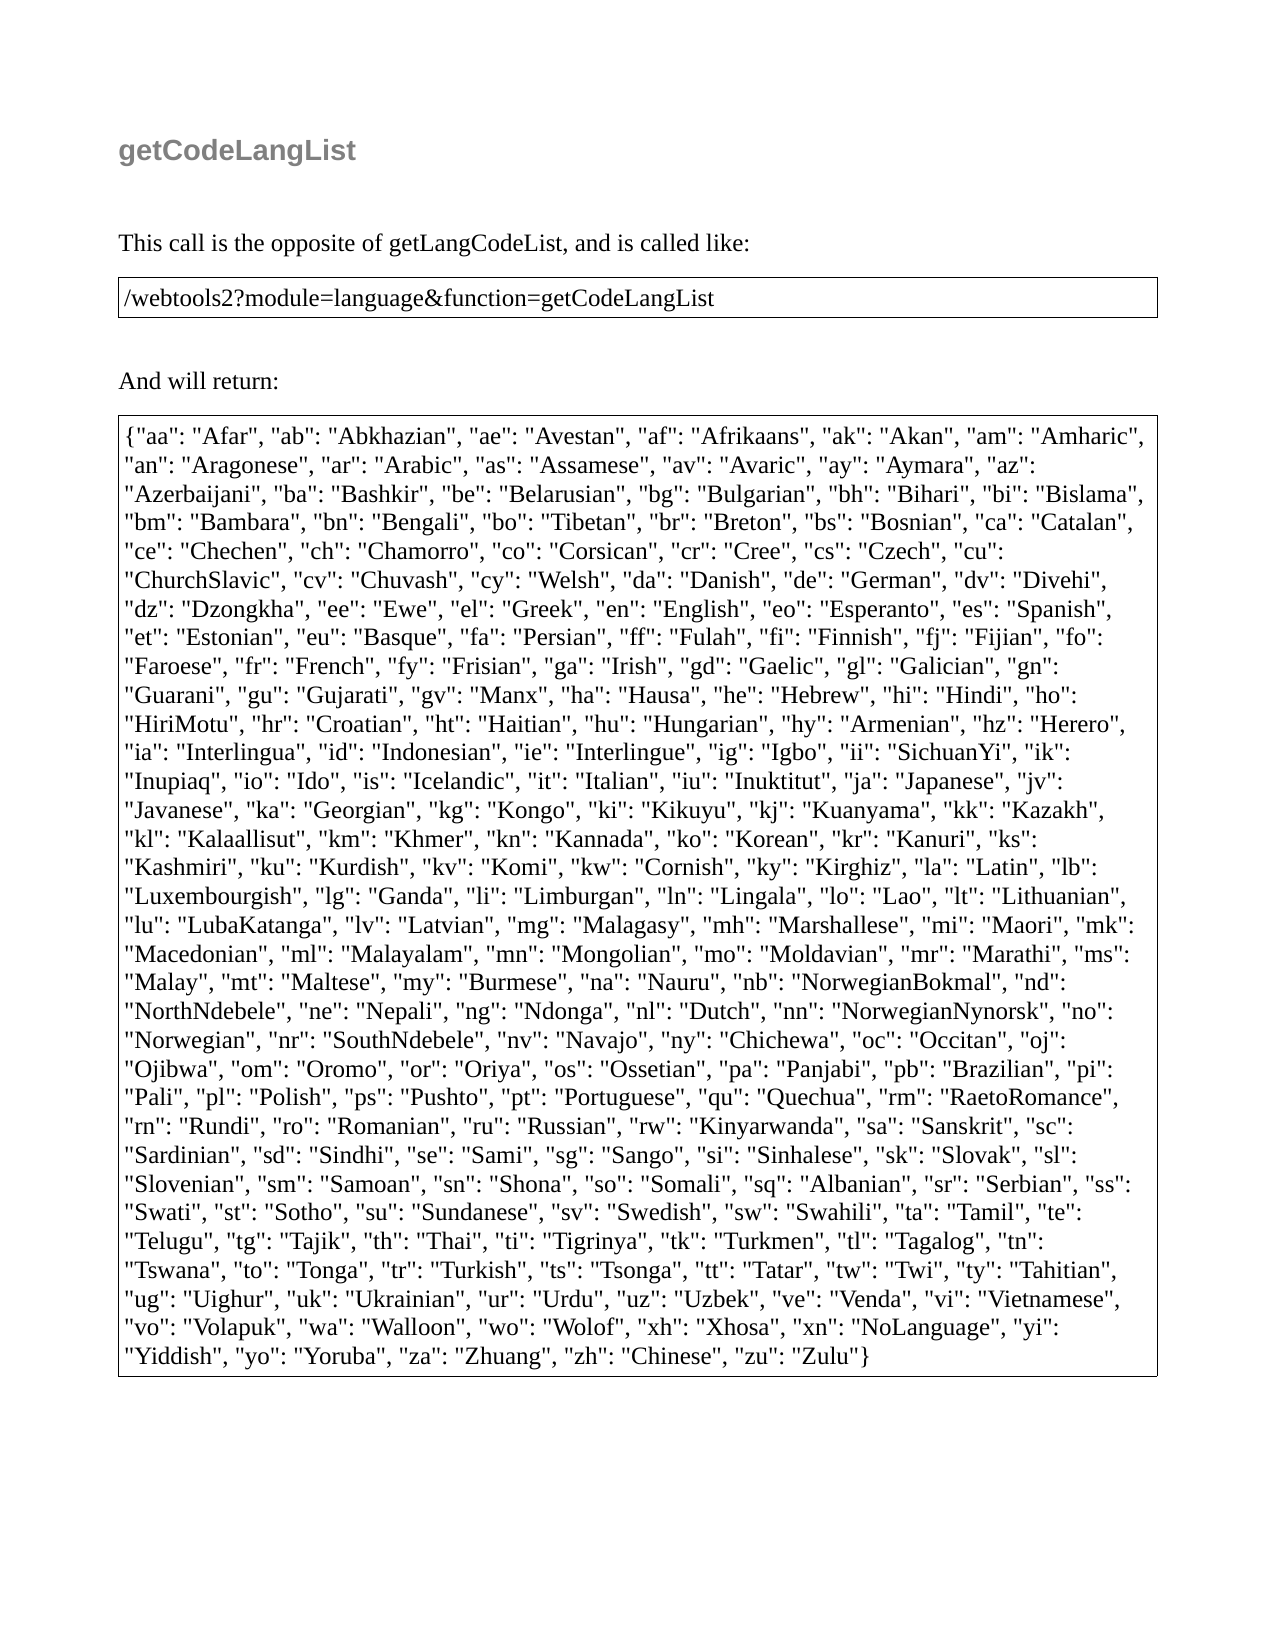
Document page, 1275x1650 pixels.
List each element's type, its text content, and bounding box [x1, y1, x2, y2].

subtitle getCodeLangList [118, 133, 1157, 166]
text And will return: [118, 366, 1157, 395]
table_header /webtools2?module=language&function=getCodeLangList [119, 278, 1157, 317]
text This call is the opposite of getLangCodeList, and is called like: [118, 228, 1157, 257]
table_header {"aa": "Afar", "ab": "Abkhazian", "ae": "Avestan", "af": "Afrikaans", "ak": "Akan", "am": "Amharic", "an": "Aragonese", "ar": "Arabic", "as": "Assamese", "av": "Avaric", "ay": "Aymara", "az": "Azerbaijani", "ba": "Bashkir", "be": "Belarusian", "bg": "Bulgarian", "bh": "Bihari", "bi": "Bislama", "bm": "Bambara", "bn": "Bengali", "bo": "Tibetan", "br": "Breton", "bs": "Bosnian", "ca": "Catalan", "ce": "Chechen", "ch": "Chamorro", "co": "Corsican", "cr": "Cree", "cs": "Czech", "cu": "ChurchSlavic", "cv": "Chuvash", "cy": "Welsh", "da": "Danish", "de": "German", "dv": "Divehi", "dz": "Dzongkha", "ee": "Ewe", "el": "Greek", "en": "English", "eo": "Esperanto", "es": "Spanish", "et": "Estonian", "eu": "Basque", "fa": "Persian", "ff": "Fulah", "fi": "Finnish", "fj": "Fijian", "fo": "Faroese", "fr": "French", "fy": "Frisian", "ga": "Irish", "gd": "Gaelic", "gl": "Galician", "gn": "Guarani", "gu": "Gujarati", "gv": "Manx", "ha": "Hausa", "he": "Hebrew", "hi": "Hindi", "ho": "HiriMotu", "hr": "Croatian", "ht": "Haitian", "hu": "Hungarian", "hy": "Armenian", "hz": "Herero", "ia": "Interlingua", "id": "Indonesian", "ie": "Interlingue", "ig": "Igbo", "ii": "SichuanYi", "ik": "Inupiaq", "io": "Ido", "is": "Icelandic", "it": "Italian", "iu": "Inuktitut", "ja": "Japanese", "jv": "Javanese", "ka": "Georgian", "kg": "Kongo", "ki": "Kikuyu", "kj": "Kuanyama", "kk": "Kazakh", "kl": "Kalaallisut", "km": "Khmer", "kn": "Kannada", "ko": "Korean", "kr": "Kanuri", "ks": "Kashmiri", "ku": "Kurdish", "kv": "Komi", "kw": "Cornish", "ky": "Kirghiz", "la": "Latin", "lb": "Luxembourgish", "lg": "Ganda", "li": "Limburgan", "ln": "Lingala", "lo": "Lao", "lt": "Lithuanian", "lu": "LubaKatanga", "lv": "Latvian", "mg": "Malagasy", "mh": "Marshallese", "mi": "Maori", "mk": "Macedonian", "ml": "Malayalam", "mn": "Mongolian", "mo": "Moldavian", "mr": "Marathi", "ms": "Malay", "mt": "Maltese", "my": "Burmese", "na": "Nauru", "nb": "NorwegianBokmal", "nd": "NorthNdebele", "ne": "Nepali", "ng": "Ndonga", "nl": "Dutch", "nn": "NorwegianNynorsk", "no": "Norwegian", "nr": "SouthNdebele", "nv": "Navajo", "ny": "Chichewa", "oc": "Occitan", "oj": "Ojibwa", "om": "Oromo", "or": "Oriya", "os": "Ossetian", "pa": "Panjabi", "pb": "Brazilian", "pi": "Pali", "pl": "Polish", "ps": "Pushto", "pt": "Portuguese", "qu": "Quechua", "rm": "RaetoRomance", "rn": "Rundi", "ro": "Romanian", "ru": "Russian", "rw": "Kinyarwanda", "sa": "Sanskrit", "sc": "Sardinian", "sd": "Sindhi", "se": "Sami", "sg": "Sango", "si": "Sinhalese", "sk": "Slovak", "sl": "Slovenian", "sm": "Samoan", "sn": "Shona", "so": "Somali", "sq": "Albanian", "sr": "Serbian", "ss": "Swati", "st": "Sotho", "su": "Sundanese", "sv": "Swedish", "sw": "Swahili", "ta": "Tamil", "te": "Telugu", "tg": "Tajik", "th": "Thai", "ti": "Tigrinya", "tk": "Turkmen", "tl": "Tagalog", "tn": "Tswana", "to": "Tonga", "tr": "Turkish", "ts": "Tsonga", "tt": "Tatar", "tw": "Twi", "ty": "Tahitian", "ug": "Uighur", "uk": "Ukrainian", "ur": "Urdu", "uz": "Uzbek", "ve": "Venda", "vi": "Vietnamese", "vo": "Volapuk", "wa": "Walloon", "wo": "Wolof", "xh": "Xhosa", "xn": "NoLanguage", "yi": "Yiddish", "yo": "Yoruba", "za": "Zhuang", "zh": "Chinese", "zu": "Zulu"} [119, 416, 1157, 1376]
